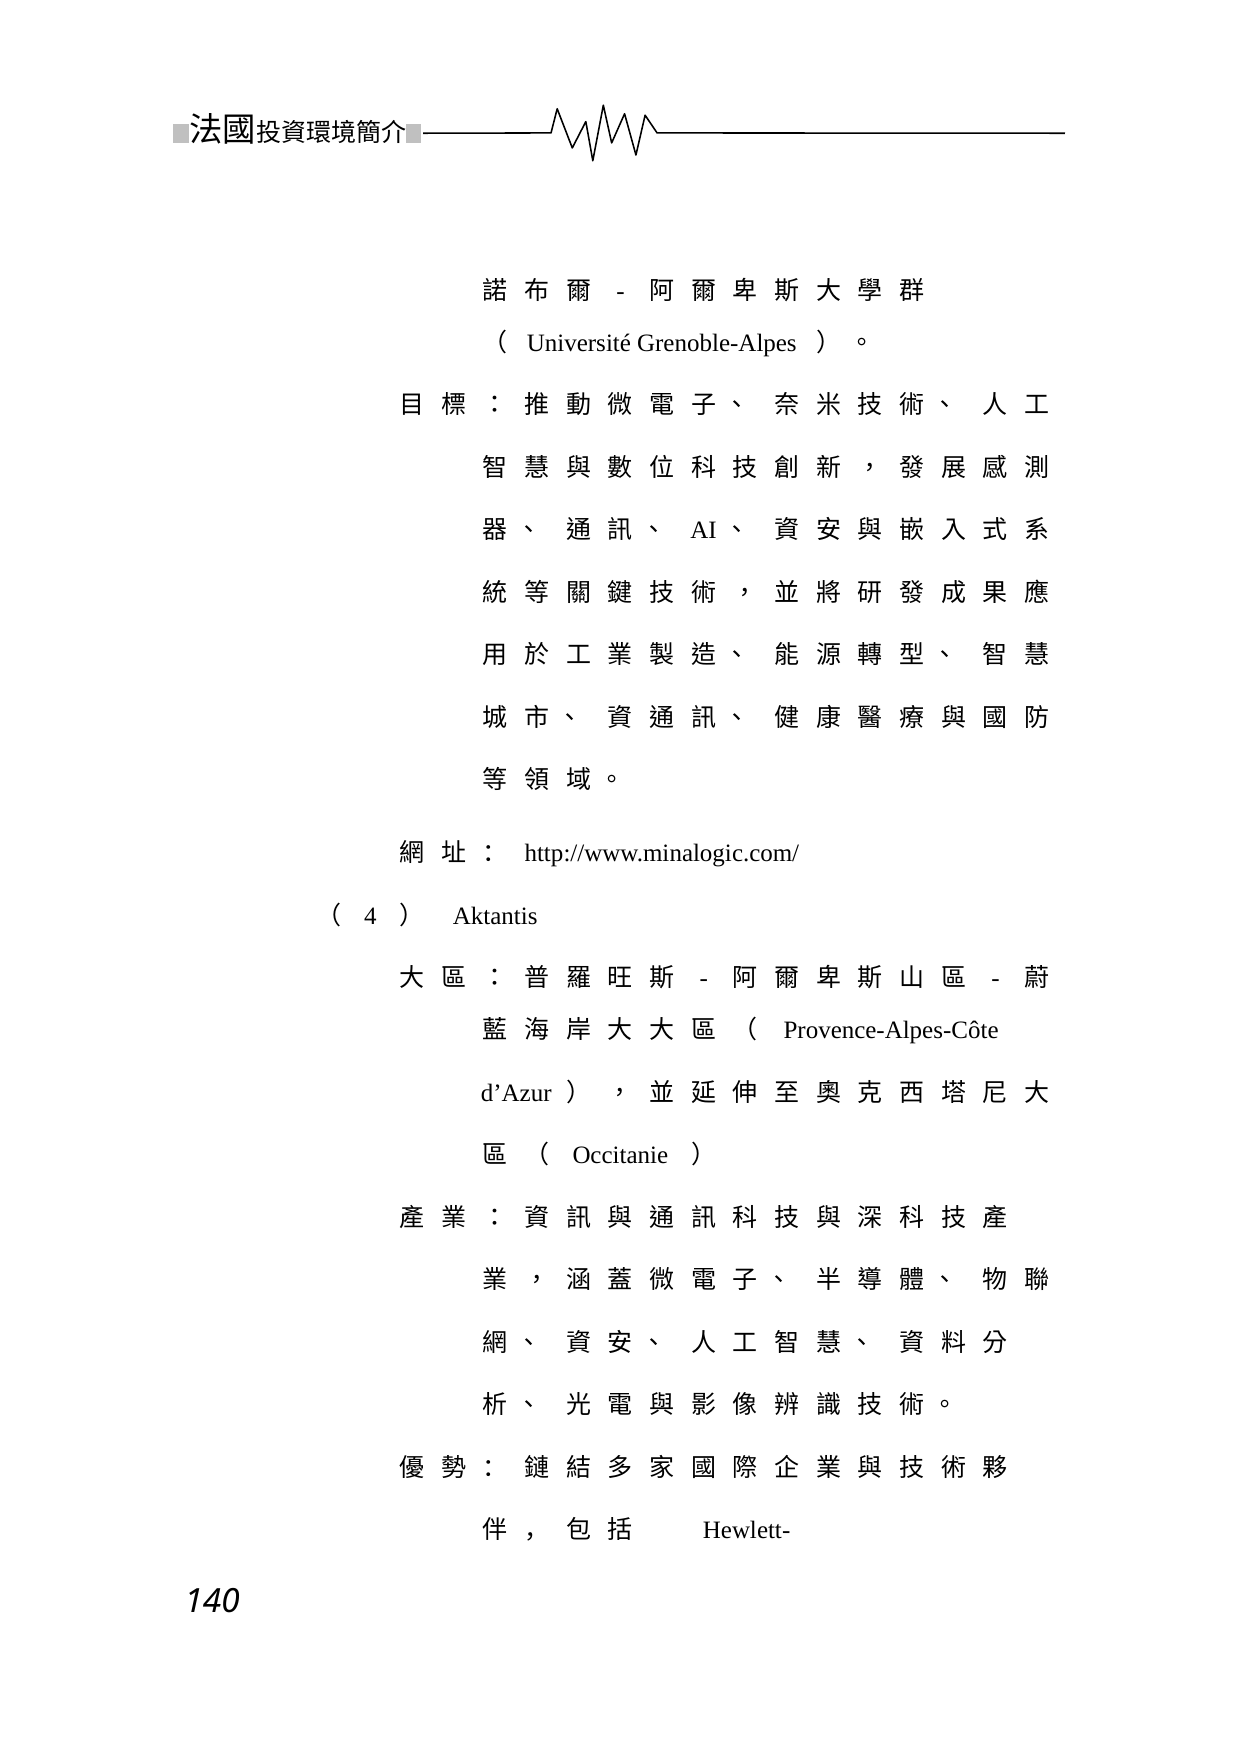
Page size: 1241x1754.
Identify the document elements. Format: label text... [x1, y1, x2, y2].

text 大區：普羅旺斯-阿爾卑斯山區-蔚藍海岸大大區（Provence-Alpes-Côte d’Azur），並延伸至奧克西塔尼大區（Occitanie） [367, 924, 1058, 1174]
text 優勢：鏈結多家國際企業與技術夥伴，包括 Hewlett- [367, 1424, 1058, 1549]
text （4）Aktantis [306, 861, 1058, 924]
text 產業：資訊與通訊科技與深科技產業，涵蓋微電子、半導體、物聯網、資安、人工智慧、資料分析、光電與影像辨識技術。 [367, 1174, 1058, 1424]
text 網址：http://www.minalogic.com/ [367, 799, 1058, 861]
text 目標：推動微電子、奈米技術、人工智慧與數位科技創新，發展感測器、通訊、AI、資安與嵌入式系統等關鍵技術，並將研發成果應用於工業製造、能源轉型、智慧城市、資通訊、健康醫療與國防等領域。 [367, 361, 1058, 799]
text 諾布爾-阿爾卑斯大學群（Université Grenoble-Alpes）。 [367, 236, 1058, 361]
